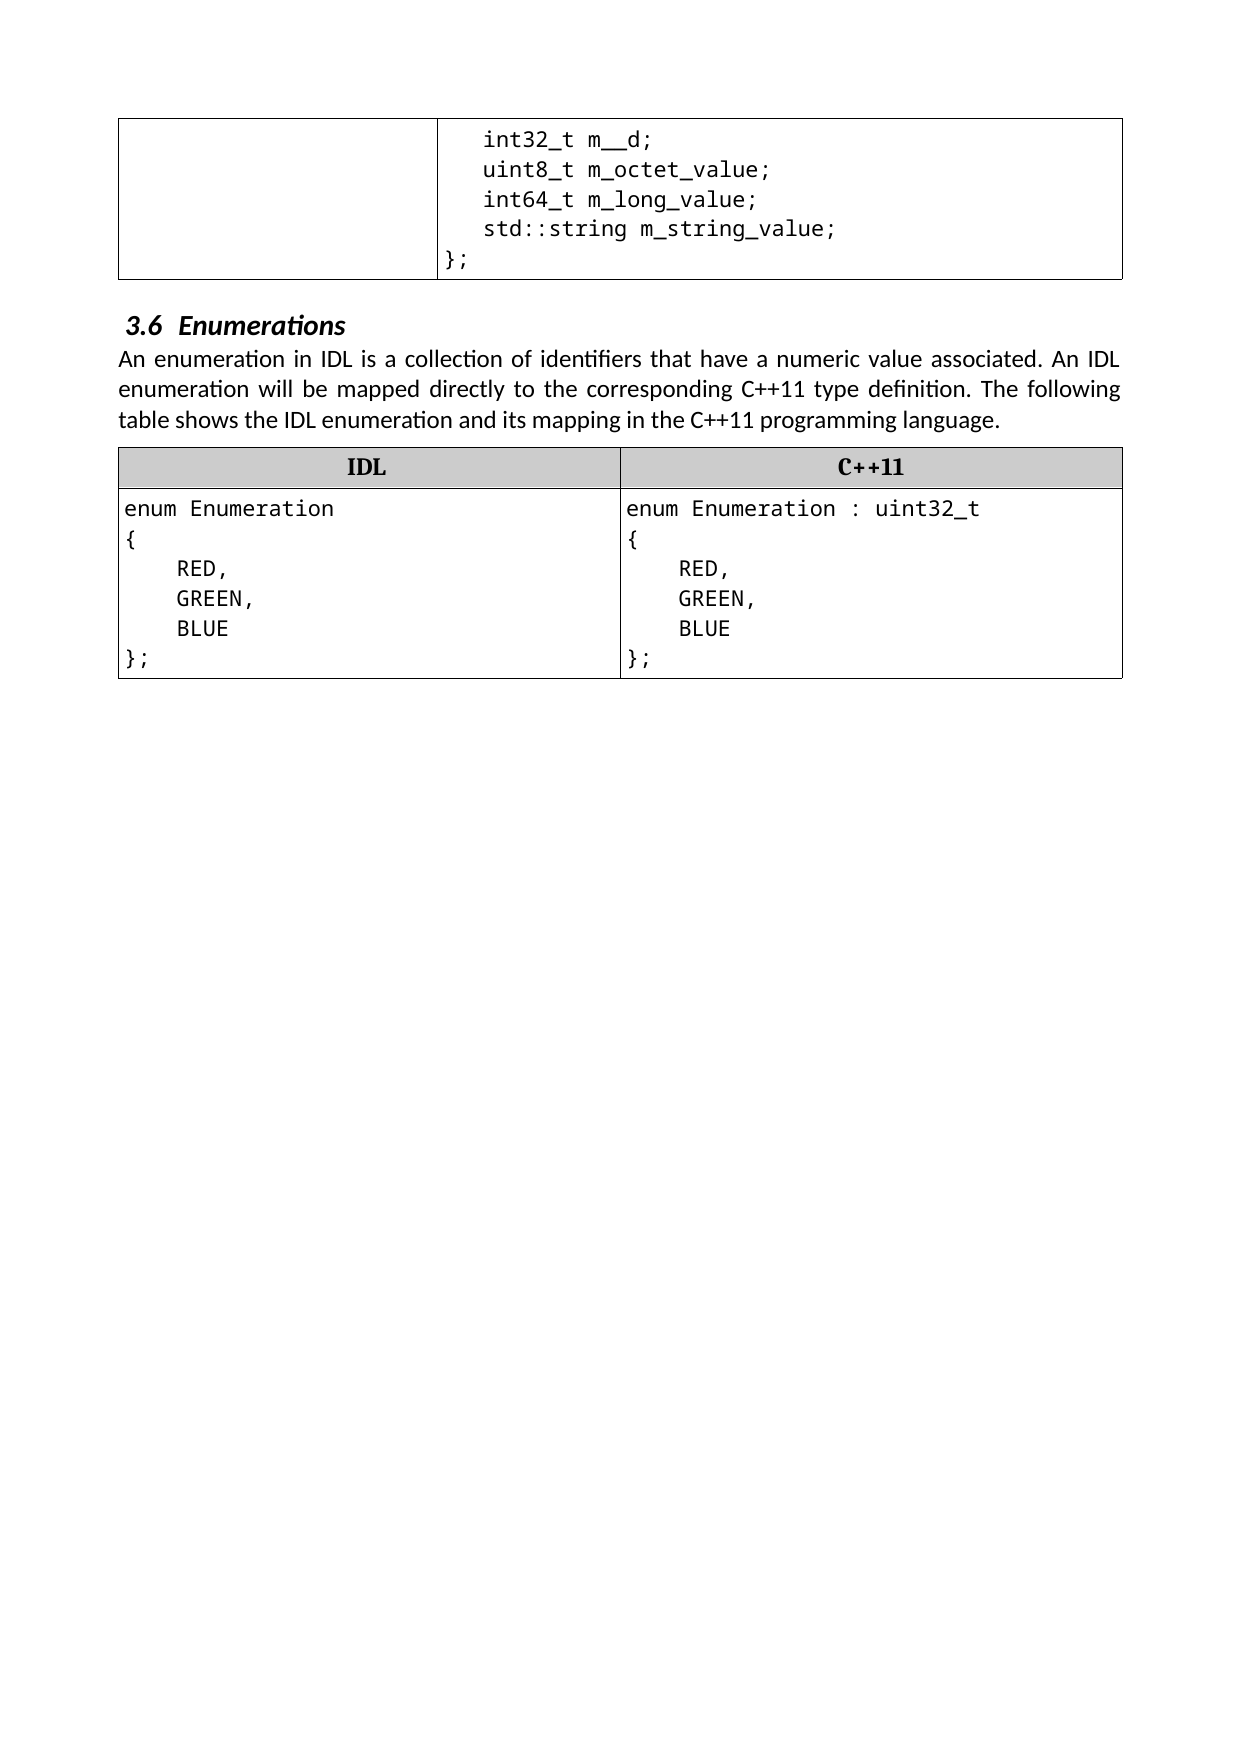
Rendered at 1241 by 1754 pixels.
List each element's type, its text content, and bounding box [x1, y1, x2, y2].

table_cell enum Enumeration : uint32_t { RED, GREEN, BLUE }; [621, 489, 1122, 678]
table_cell [119, 119, 437, 279]
table_cell int32_t m__d; uint8_t m_octet_value; int64_t m_long_value; std::string m_string_value; }; [438, 119, 1122, 279]
text An enumeration in IDL is a collection of identifiers that have a numeric value associated. An IDL enumeration will be mapped directly to the corresponding C++11 type definition. The following table shows the IDL enumeration and its mapping in the C++11 programming language. [118, 343, 1122, 435]
table_cell enum Enumeration { RED, GREEN, BLUE }; [119, 489, 620, 678]
subtitle Enumerations [118, 307, 1122, 343]
table_header IDL [119, 448, 620, 487]
table_header C++11 [621, 448, 1122, 487]
